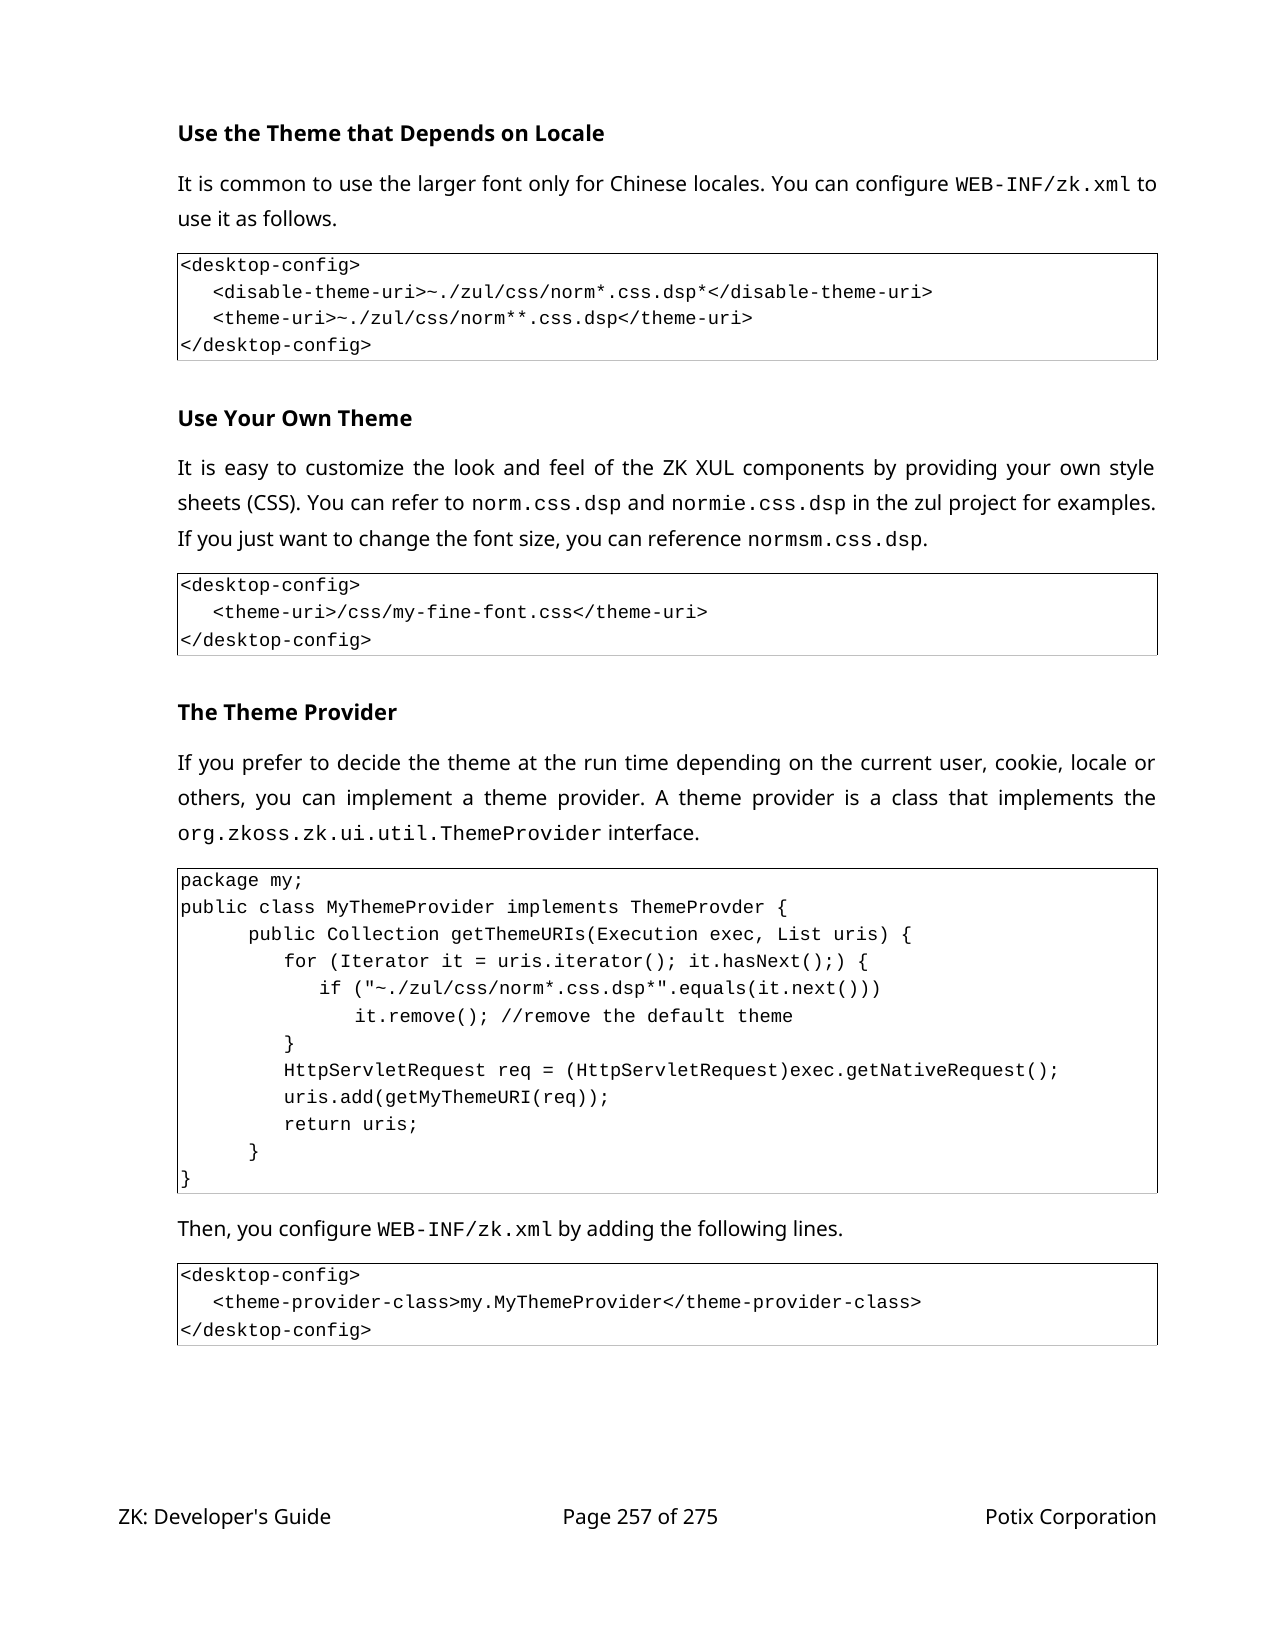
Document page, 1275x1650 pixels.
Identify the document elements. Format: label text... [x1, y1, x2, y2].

text <theme-uri>/css/my-fine-font.css</theme-uri> [178, 600, 1157, 624]
text Then, you configure WEB-INF/zk.xml by adding the following lines. [177, 1214, 1157, 1242]
subtitle Use Your Own Theme [177, 403, 1157, 433]
text uris.add(getMyThemeURI(req)); [178, 1085, 1157, 1109]
text } } [178, 1139, 1157, 1193]
text <desktop-config> [178, 574, 1157, 597]
subtitle Use the Theme that Depends on Locale [177, 118, 1157, 148]
text <desktop-config> <disable-theme-uri>~./zul/css/norm*.css.dsp*</disable-theme-uri> <theme-uri>~./zul/css/norm**.css.dsp</theme-uri> </desktop-config> [178, 254, 1157, 360]
text it.remove(); //remove the default theme [178, 1003, 1157, 1028]
text </desktop-config> [178, 627, 1157, 655]
text <theme-provider-class>my.MyThemeProvider</theme-provider-class> [178, 1290, 1157, 1314]
text for (Iterator it = uris.iterator(); it.hasNext();) { [178, 949, 1157, 973]
text public class MyThemeProvider implements ThemeProvder { [178, 895, 1157, 919]
text </desktop-config> [178, 1317, 1157, 1345]
text return uris; [178, 1112, 1157, 1136]
text HttpServletRequest req = (HttpServletRequest)exec.getNativeRequest(); [178, 1058, 1157, 1082]
subtitle The Theme Provider [177, 697, 1157, 727]
text <desktop-config> [178, 1264, 1157, 1287]
text if ("~./zul/css/norm*.css.dsp*".equals(it.next())) [178, 976, 1157, 1001]
text public Collection getThemeURIs(Execution exec, List uris) { [178, 922, 1157, 946]
text } [178, 1031, 1157, 1055]
text It is easy to customize the look and feel of the ZK XUL components by providing your own style sheets (CSS). You can refer to norm.css.dsp and normie.css.dsp in the zul project for examples. If you just want to change the font size, you can reference normsm.css.dsp. [177, 453, 1157, 552]
text If you prefer to decide the theme at the run time depending on the current user, cookie, locale or others, you can implement a theme provider. A theme provider is a class that implements the org.zkoss.zk.ui.util.ThemeProvider interface. [177, 748, 1157, 847]
text It is common to use the larger font only for Chinese locales. You can configure WEB-INF/zk.xml to use it as follows. [177, 169, 1157, 232]
text package my; [178, 869, 1157, 892]
